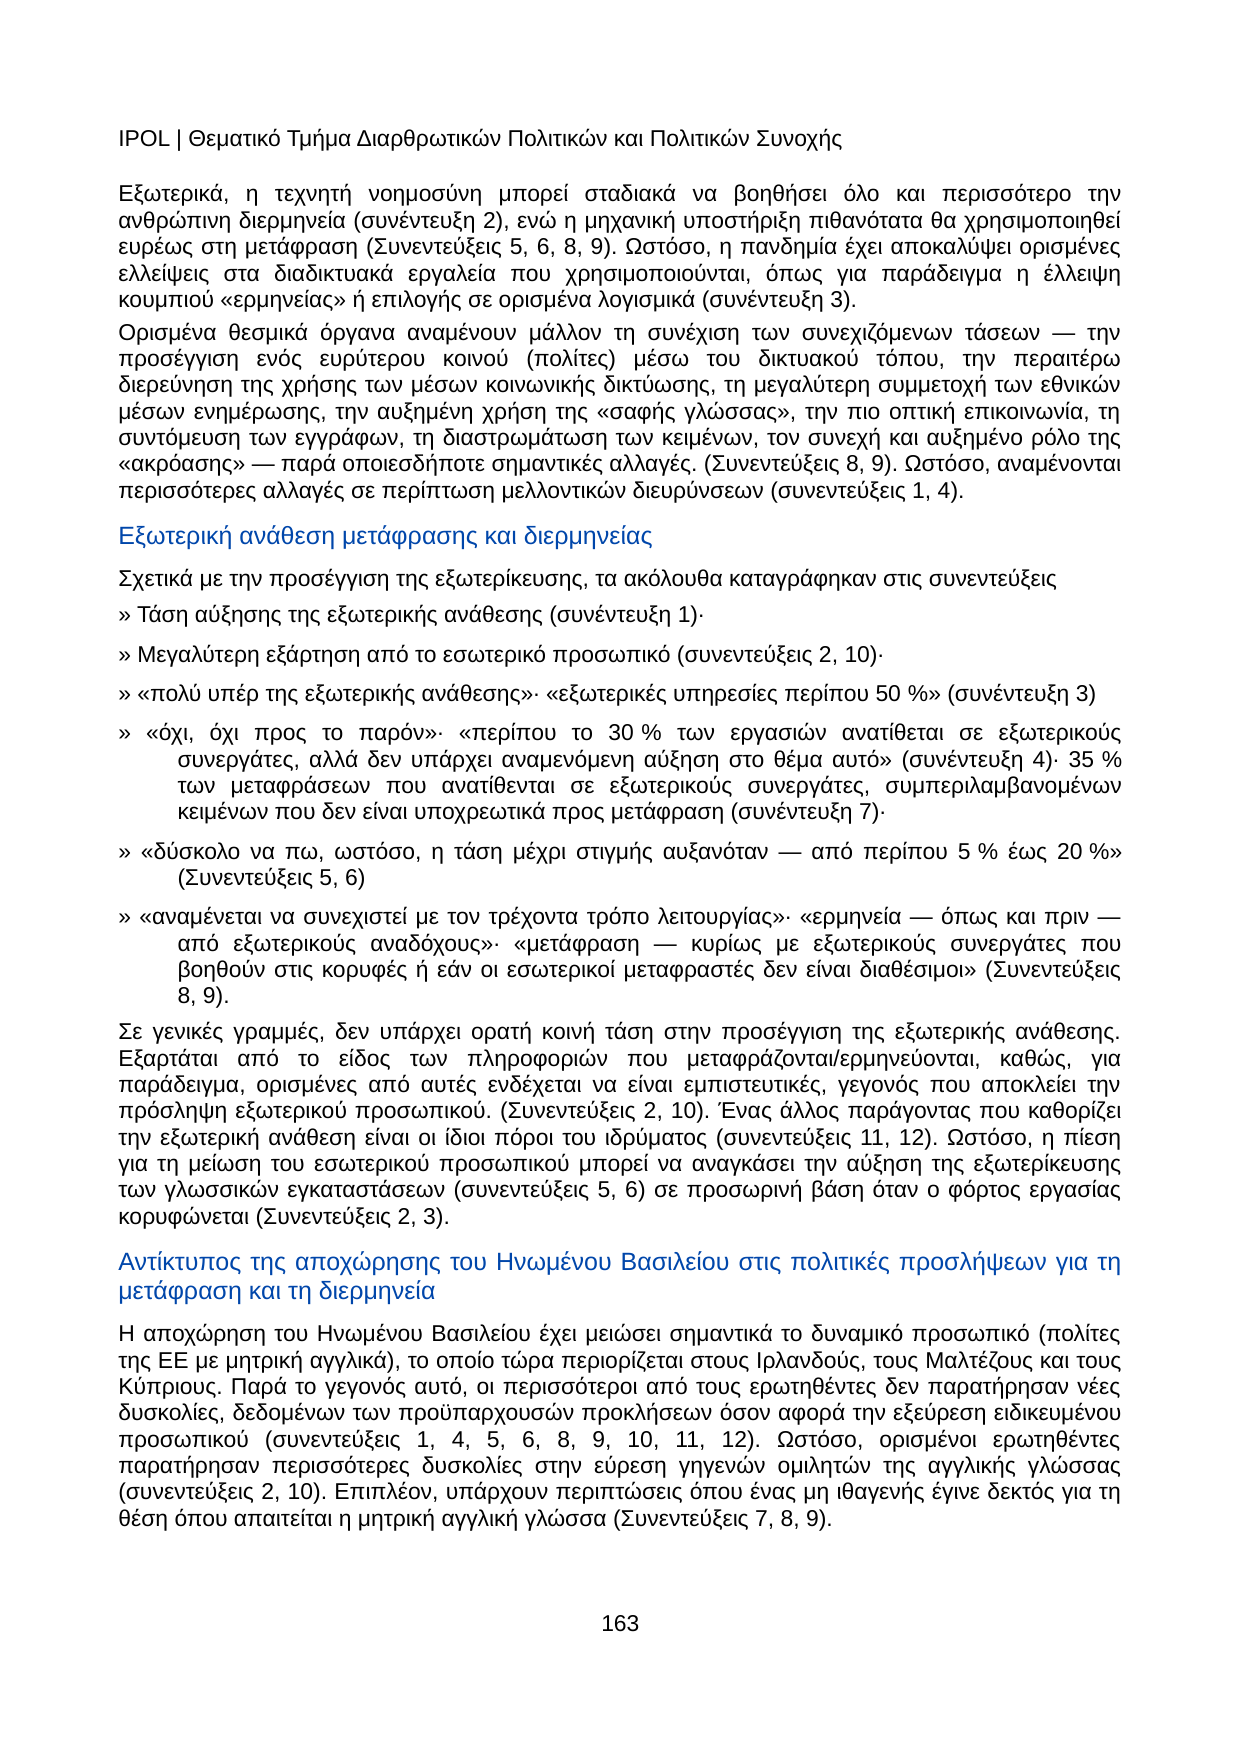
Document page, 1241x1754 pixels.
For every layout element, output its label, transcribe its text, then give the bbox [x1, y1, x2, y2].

subtitle Αντίκτυπος της αποχώρησης του Ηνωμένου Βασιλείου στις πολιτικές προσλήψεων για τη μετάφραση και τη διερμηνεία [118, 1247, 1122, 1304]
text Σε γενικές γραμμές, δεν υπάρχει ορατή κοινή τάση στην προσέγγιση της εξωτερικής ανάθεσης. Εξαρτάται από το είδος των πληροφοριών που μεταφράζονται/ερμηνεύονται, καθώς, για παράδειγμα, ορισμένες από αυτές ενδέχεται να είναι εμπιστευτικές, γεγονός που αποκλείει την πρόσληψη εξωτερικού προσωπικού. (Συνεντεύξεις 2, 10). Ένας άλλος παράγοντας που καθορίζει την εξωτερική ανάθεση είναι οι ίδιοι πόροι του ιδρύματος (συνεντεύξεις 11, 12). Ωστόσο, η πίεση για τη μείωση του εσωτερικού προσωπικού μπορεί να αναγκάσει την αύξηση της εξωτερίκευσης των γλωσσικών εγκαταστάσεων (συνεντεύξεις 5, 6) σε προσωρινή βάση όταν ο φόρτος εργασίας κορυφώνεται (Συνεντεύξεις 2, 3). [118, 1018, 1122, 1229]
text Εξωτερικά, η τεχνητή νοημοσύνη μπορεί σταδιακά να βοηθήσει όλο και περισσότερο την ανθρώπινη διερμηνεία (συνέντευξη 2), ενώ η μηχανική υποστήριξη πιθανότατα θα χρησιμοποιηθεί ευρέως στη μετάφραση (Συνεντεύξεις 5, 6, 8, 9). Ωστόσο, η πανδημία έχει αποκαλύψει ορισμένες ελλείψεις στα διαδικτυακά εργαλεία που χρησιμοποιούνται, όπως για παράδειγμα η έλλειψη κουμπιού «ερμηνείας» ή επιλογής σε ορισμένα λογισμικά (συνέντευξη 3). [118, 180, 1122, 312]
text Η αποχώρηση του Ηνωμένου Βασιλείου έχει μειώσει σημαντικά το δυναμικό προσωπικό (πολίτες της ΕΕ με μητρική αγγλικά), το οποίο τώρα περιορίζεται στους Ιρλανδούς, τους Μαλτέζους και τους Κύπριους. Παρά το γεγονός αυτό, οι περισσότεροι από τους ερωτηθέντες δεν παρατήρησαν νέες δυσκολίες, δεδομένων των προϋπαρχουσών προκλήσεων όσον αφορά την εξεύρεση ειδικευμένου προσωπικού (συνεντεύξεις 1, 4, 5, 6, 8, 9, 10, 11, 12). Ωστόσο, ορισμένοι ερωτηθέντες παρατήρησαν περισσότερες δυσκολίες στην εύρεση γηγενών ομιλητών της αγγλικής γλώσσας (συνεντεύξεις 2, 10). Επιπλέον, υπάρχουν περιπτώσεις όπου ένας μη ιθαγενής έγινε δεκτός για τη θέση όπου απαιτείται η μητρική αγγλική γλώσσα (Συνεντεύξεις 7, 8, 9). [118, 1320, 1122, 1531]
text » Τάση αύξησης της εξωτερικής ανάθεσης (συνέντευξη 1)· [118, 601, 1122, 628]
text » Μεγαλύτερη εξάρτηση από το εσωτερικό προσωπικό (συνεντεύξεις 2, 10)· [118, 641, 1122, 667]
text » «αναμένεται να συνεχιστεί με τον τρέχοντα τρόπο λειτουργίας»· «ερμηνεία — όπως και πριν — από εξωτερικούς αναδόχους»· «μετάφραση — κυρίως με εξωτερικούς συνεργάτες που βοηθούν στις κορυφές ή εάν οι εσωτερικοί μεταφραστές δεν είναι διαθέσιμοι» (Συνεντεύξεις 8, 9). [118, 903, 1122, 1009]
text Σχετικά με την προσέγγιση της εξωτερίκευσης, τα ακόλουθα καταγράφηκαν στις συνεντεύξεις [118, 565, 1122, 592]
text » «όχι, όχι προς το παρόν»· «περίπου το 30 % των εργασιών ανατίθεται σε εξωτερικούς συνεργάτες, αλλά δεν υπάρχει αναμενόμενη αύξηση στο θέμα αυτό» (συνέντευξη 4)· 35 % των μεταφράσεων που ανατίθενται σε εξωτερικούς συνεργάτες, συμπεριλαμβανομένων κειμένων που δεν είναι υποχρεωτικά προς μετάφραση (συνέντευξη 7)· [118, 719, 1122, 825]
subtitle Εξωτερική ανάθεση μετάφρασης και διερμηνείας [118, 521, 1122, 550]
text » «πολύ υπέρ της εξωτερικής ανάθεσης»· «εξωτερικές υπηρεσίες περίπου 50 %» (συνέντευξη 3) [118, 680, 1122, 706]
text Ορισμένα θεσμικά όργανα αναμένουν μάλλον τη συνέχιση των συνεχιζόμενων τάσεων — την προσέγγιση ενός ευρύτερου κοινού (πολίτες) μέσω του δικτυακού τόπου, την περαιτέρω διερεύνηση της χρήσης των μέσων κοινωνικής δικτύωσης, τη μεγαλύτερη συμμετοχή των εθνικών μέσων ενημέρωσης, την αυξημένη χρήση της «σαφής γλώσσας», την πιο οπτική επικοινωνία, τη συντόμευση των εγγράφων, τη διαστρωμάτωση των κειμένων, τον συνεχή και αυξημένο ρόλο της «ακρόασης» — παρά οποιεσδήποτε σημαντικές αλλαγές. (Συνεντεύξεις 8, 9). Ωστόσο, αναμένονται περισσότερες αλλαγές σε περίπτωση μελλοντικών διευρύνσεων (συνεντεύξεις 1, 4). [118, 319, 1122, 503]
text » «δύσκολο να πω, ωστόσο, η τάση μέχρι στιγμής αυξανόταν — από περίπου 5 % έως 20 %» (Συνεντεύξεις 5, 6) [118, 838, 1122, 890]
